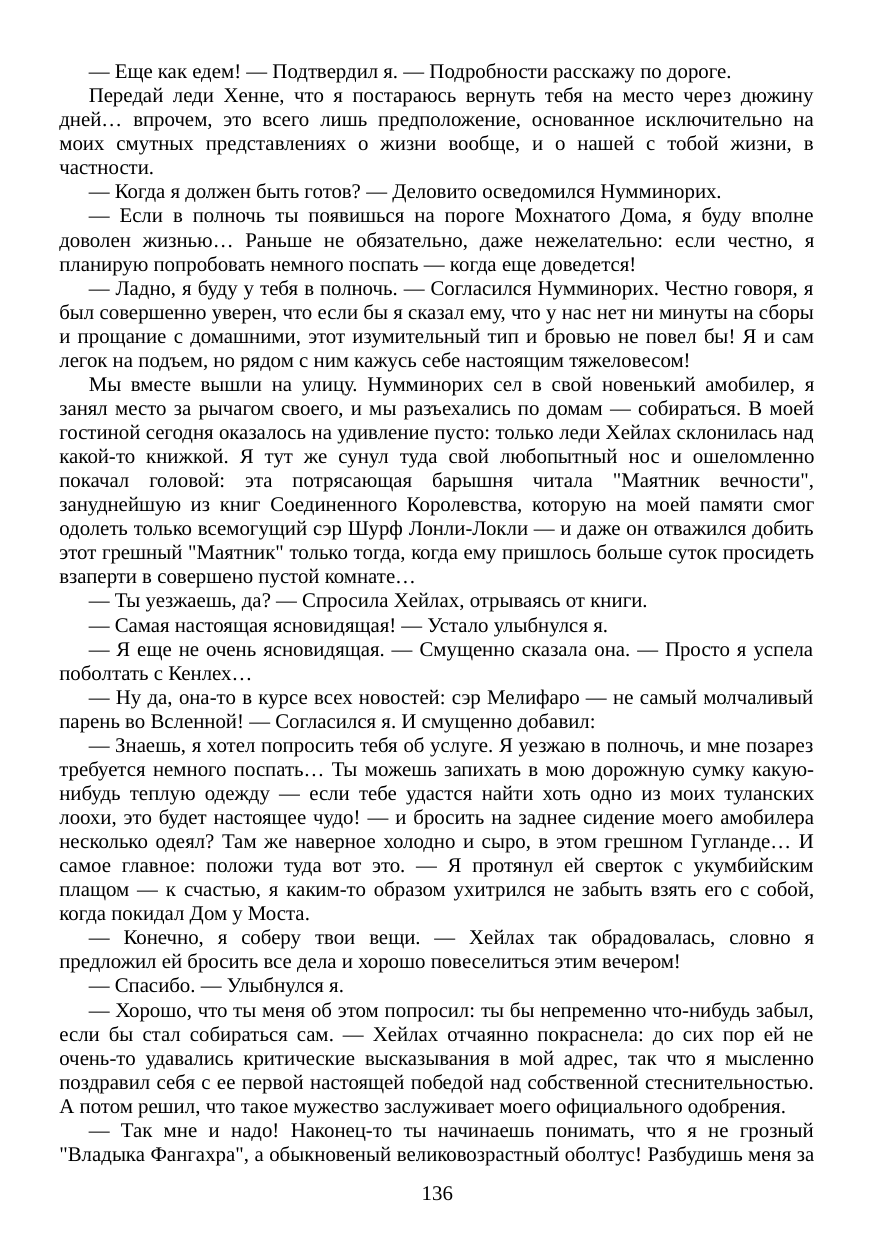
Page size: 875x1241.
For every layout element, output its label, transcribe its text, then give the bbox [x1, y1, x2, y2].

text — Когда я должен быть готов? — Деловито осведомился Нумминорих. [59, 179, 815, 203]
text — Знаешь, я хотел попросить тебя об услуге. Я уезжаю в полночь, и мне позарез требуется немного поспать… Ты можешь запихать в мою дорожную сумку какую-нибудь теплую одежду — если тебе удастся найти хоть одно из моих туланских лоохи, это будет настоящее чудо! — и бросить на заднее сидение моего амобилера несколько одеял? Там же наверное холодно и сыро, в этом грешном Гугланде… И самое главное: положи туда вот это. — Я протянул ей сверток с укумбийским плащом — к счастью, я каким-то образом ухитрился не забыть взять его с собой, когда покидал Дом у Моста. [59, 733, 815, 925]
text — Если в полночь ты появишься на пороге Мохнатого Дома, я буду вполне доволен жизнью… Раньше не обязательно, даже нежелательно: если честно, я планирую попробовать немного поспать — когда еще доведется! [59, 203, 815, 276]
text Передай леди Хенне, что я постараюсь вернуть тебя на место через дюжину дней… впрочем, это всего лишь предположение, основанное исключительно на моих смутных представлениях о жизни вообще, и о нашей с тобой жизни, в частности. [59, 83, 815, 179]
text — Ну да, она-то в курсе всех новостей: сэр Мелифаро — не самый молчаливый парень во Всленной! — Согласился я. И смущенно добавил: [59, 685, 815, 733]
text — Я еще не очень ясновидящая. — Смущенно сказала она. — Просто я успела поболтать с Кенлех… [59, 637, 815, 685]
text — Так мне и надо! Наконец-то ты начинаешь понимать, что я не грозный "Владыка Фангахра", а обыкновеный великовозрастный оболтус! Разбудишь меня за [59, 1118, 815, 1166]
text — Спасибо. — Улыбнулся я. [59, 973, 815, 997]
text — Ладно, я буду у тебя в полночь. — Согласился Нумминорих. Честно говоря, я был совершенно уверен, что если бы я сказал ему, что у нас нет ни минуты на сборы и прощание с домашними, этот изумительный тип и бровью не повел бы! Я и сам легок на подъем, но рядом с ним кажусь себе настоящим тяжеловесом! [59, 276, 815, 372]
text — Хорошо, что ты меня об этом попросил: ты бы непременно что-нибудь забыл, если бы стал собираться сам. — Хейлах отчаянно покраснела: до сих пор ей не очень-то удавались критические высказывания в мой адрес, так что я мысленно поздравил себя с ее первой настоящей победой над собственной стеснительностью. А потом решил, что такое мужество заслуживает моего официального одобрения. [59, 997, 815, 1118]
text — Самая настоящая ясновидящая! — Устало улыбнулся я. [59, 612, 815, 637]
text — Еще как едем! — Подтвердил я. — Подробности расскажу по дороге. [59, 59, 815, 83]
text — Конечно, я соберу твои вещи. — Хейлах так обрадовалась, словно я предложил ей бросить все дела и хорошо повеселиться этим вечером! [59, 925, 815, 973]
text Мы вместе вышли на улицу. Нумминорих сел в свой новенький амобилер, я занял место за рычагом своего, и мы разъехались по домам — собираться. В моей гостиной сегодня оказалось на удивление пусто: только леди Хейлах склонилась над какой-то книжкой. Я тут же сунул туда свой любопытный нос и ошеломленно покачал головой: эта потрясающая барышня читала "Маятник вечности", зануднейшую из книг Соединенного Королевства, которую на моей памяти смог одолеть только всемогущий сэр Шурф Лонли-Локли — и даже он отважился добить этот грешный "Маятник" только тогда, когда ему пришлось больше суток просидеть взаперти в совершено пустой комнате… [59, 372, 815, 588]
text — Ты уезжаешь, да? — Спросила Хейлах, отрываясь от книги. [59, 588, 815, 612]
